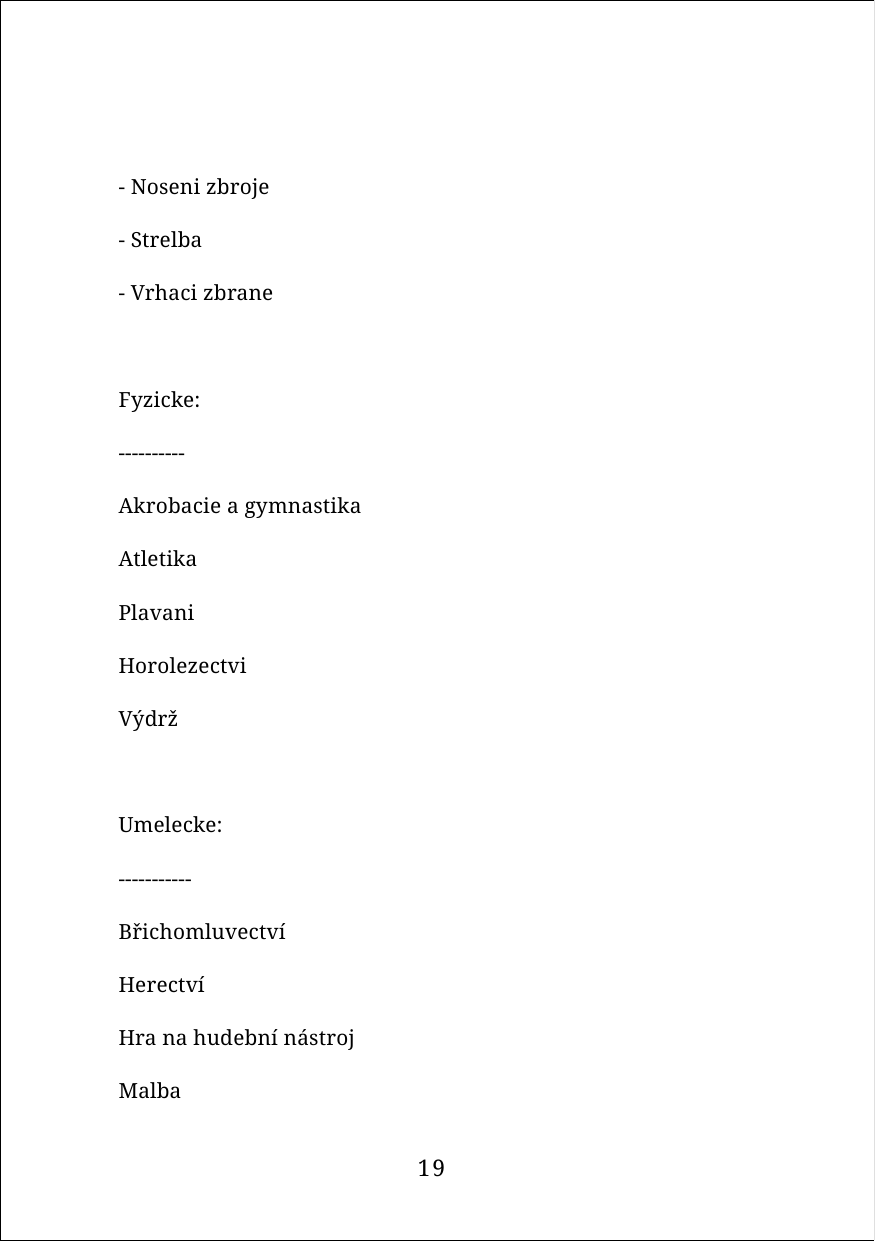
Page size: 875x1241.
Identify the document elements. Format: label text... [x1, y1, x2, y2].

text Břichomluvectví [118, 917, 756, 945]
text Akrobacie a gymnastika [118, 491, 756, 519]
text Atletika [118, 544, 756, 573]
text ----------- [118, 864, 756, 892]
text Fyzicke: [118, 385, 756, 413]
text Hra na hudební nástroj [118, 1023, 756, 1052]
text - Noseni zbroje [118, 172, 756, 200]
text Horolezectvi [118, 651, 756, 679]
text - Vrhaci zbrane [118, 278, 756, 307]
text - Strelba [118, 225, 756, 253]
text Malba [118, 1077, 756, 1105]
text ---------- [118, 438, 756, 466]
text Herectví [118, 970, 756, 999]
text Plavani [118, 598, 756, 626]
text Umelecke: [118, 811, 756, 839]
text Výdrž [118, 704, 756, 732]
